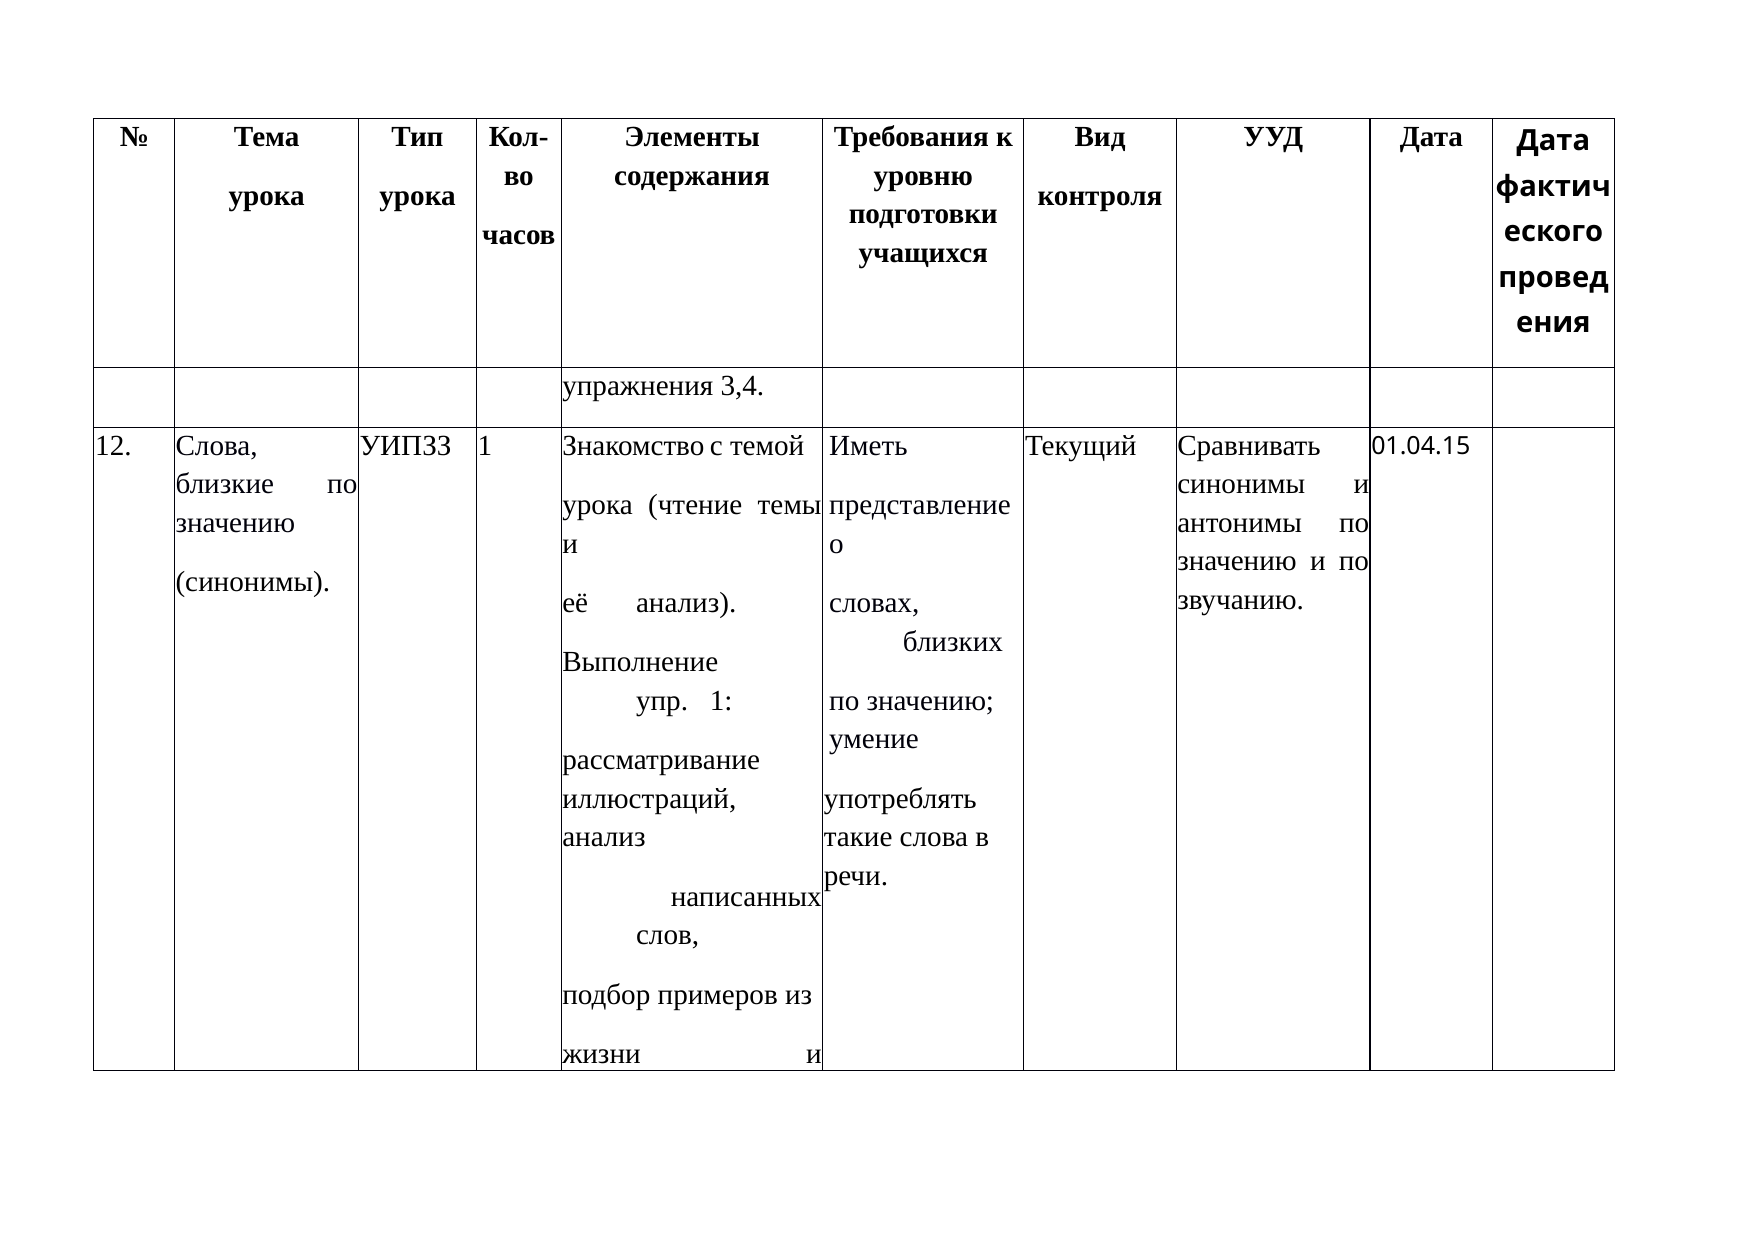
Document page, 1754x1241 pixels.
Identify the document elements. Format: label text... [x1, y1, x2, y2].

table_header № [94, 119, 174, 367]
table_cell [477, 368, 561, 427]
table_cell Слова, близкие по значению (синонимы). [175, 428, 358, 1070]
table_cell [175, 368, 358, 427]
table_cell УИПЗЗ [359, 428, 476, 1070]
table_header Элементы содержания [562, 119, 822, 367]
table_cell [1371, 368, 1492, 427]
table_header Требования к уровню подготовки учащихся [823, 119, 1023, 367]
table_cell Знакомство с темой урока (чтение темы и её анализ). Выполнение упр. 1: рассматривание иллюстраций, анализ написанных слов, подбор примеров из жизни и [562, 428, 822, 1070]
table_cell [1177, 368, 1369, 427]
table_cell Текущий [1024, 428, 1176, 1070]
table_cell Сравнивать синонимы и антонимы по значению и по звучанию. [1177, 428, 1369, 1070]
table_cell [359, 368, 476, 427]
table_cell 01.04.15 [1371, 428, 1492, 1070]
table_cell [94, 368, 174, 427]
table_header Дата [1371, 119, 1492, 367]
table_cell [1493, 428, 1614, 1070]
table_cell Иметь представление о словах, близких по значению; умение употреблять такие слова в речи. [823, 428, 1023, 1070]
table_header Дата фактического проведения [1493, 119, 1614, 367]
table_header Вид контроля [1024, 119, 1176, 367]
table_cell [1024, 368, 1176, 427]
table_header Кол-во часов [477, 119, 561, 367]
table_cell упражнения 3,4. [562, 368, 822, 427]
table_header УУД [1177, 119, 1369, 367]
table_cell 1 [477, 428, 561, 1070]
table_header Тип урока [359, 119, 476, 367]
table_cell [1493, 368, 1614, 427]
table_cell [823, 368, 1023, 427]
table_header Тема урока [175, 119, 358, 367]
table_cell 12. [94, 428, 174, 1070]
